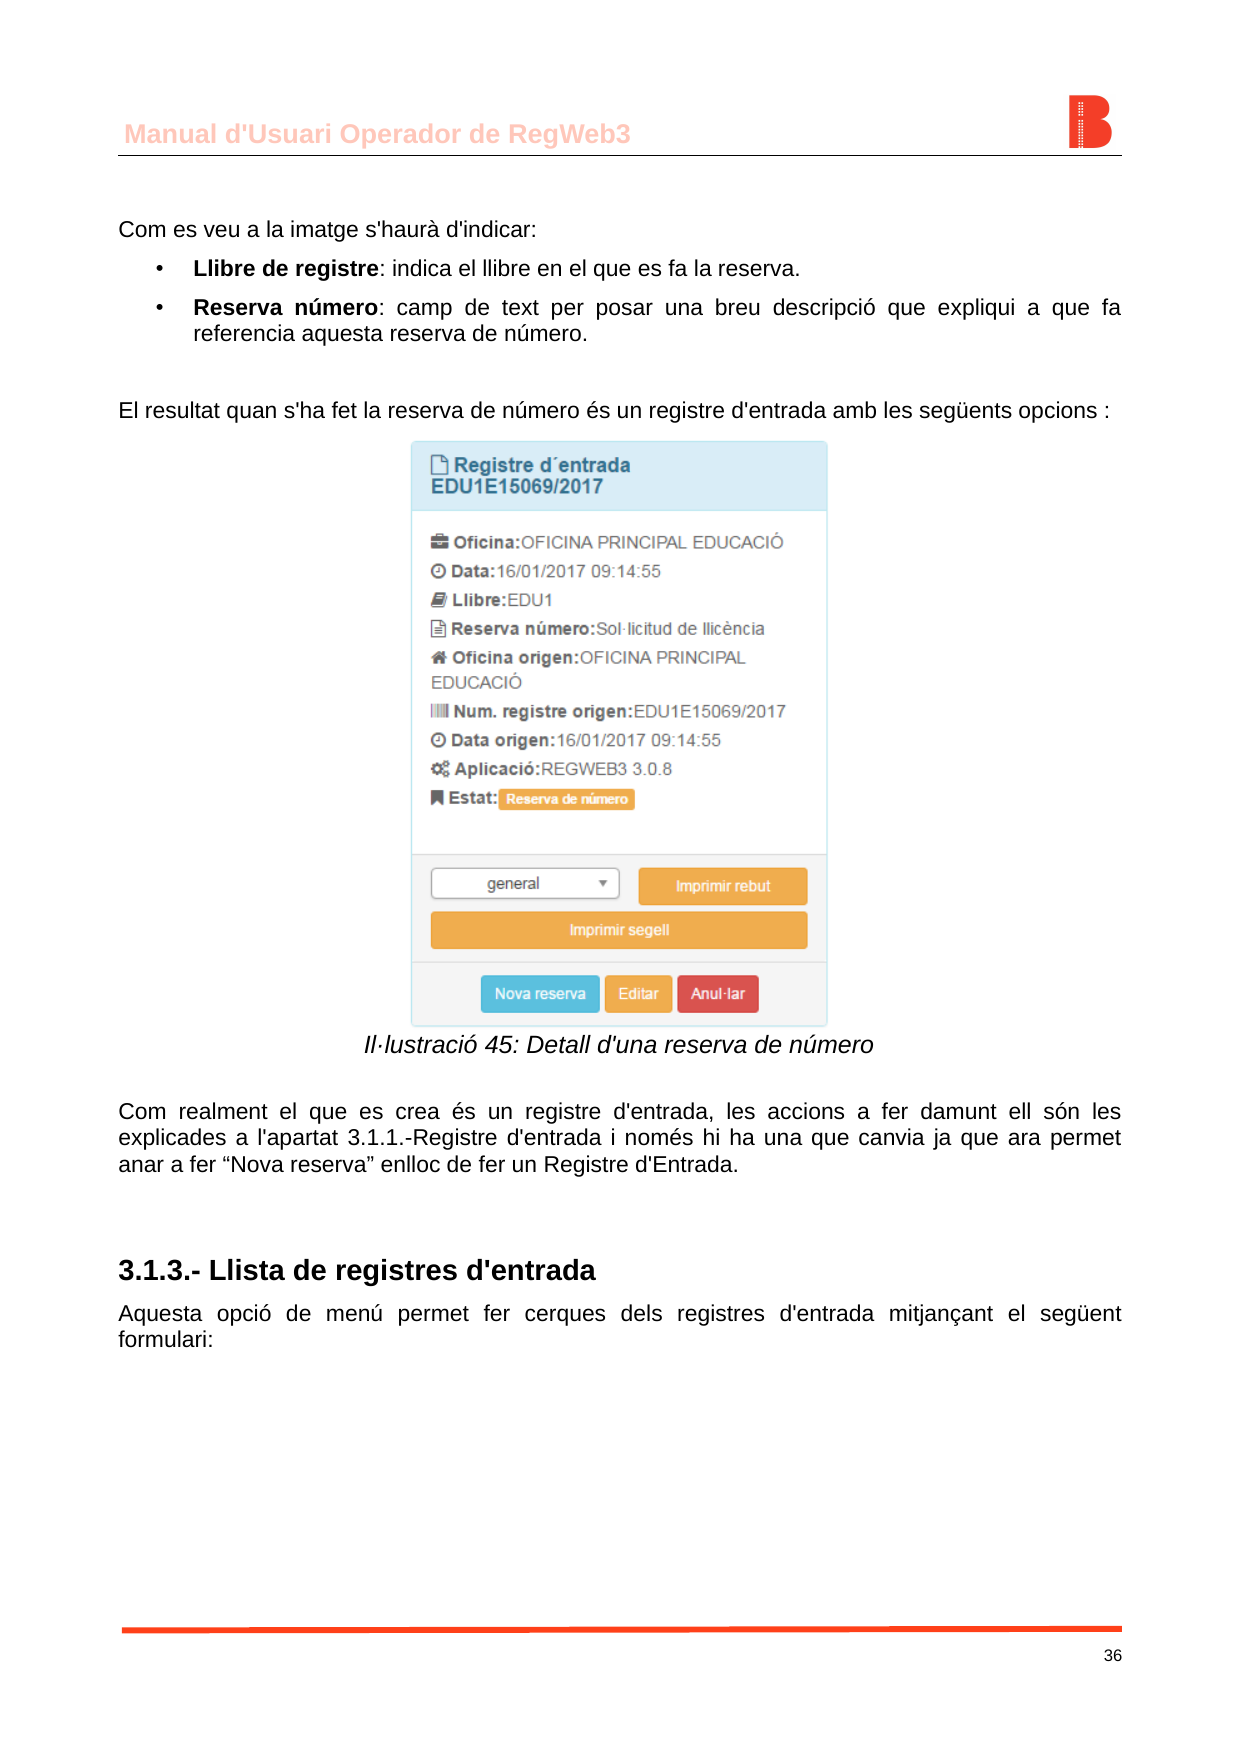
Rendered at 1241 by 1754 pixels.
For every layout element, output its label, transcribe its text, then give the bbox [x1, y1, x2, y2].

text El resultat quan s'ha fet la reserva de número és un registre d'entrada amb les següents opcions : [118, 397, 1122, 424]
list Reserva número: camp de text per posar una breu descripció que expliqui a que fa referencia aquesta reserva de número. [156, 293, 1122, 346]
text Com es veu a la imatge s'haurà d'indicar: [118, 216, 1122, 242]
text Aquesta opció de menú permet fer cerques dels registres d'entrada mitjançant el següent formulari: [118, 1299, 1122, 1352]
list Llibre de registre: indica el llibre en el que es fa la reserva. [156, 254, 1122, 281]
text Com realment el que es crea és un registre d'entrada, les accions a fer damunt ell són les explicades a l'apartat 3.1.1.-Registre d'entrada i només hi ha una que canvia ja que ara permet anar a fer “Nova reserva” enlloc de fer un Registre d'Entrada. [118, 1098, 1122, 1177]
picture [1063, 94, 1117, 150]
subtitle Llista de registres d'entrada [118, 1253, 1122, 1287]
text Il·lustració 45: Detall d'una reserva de número [118, 449, 1122, 1059]
